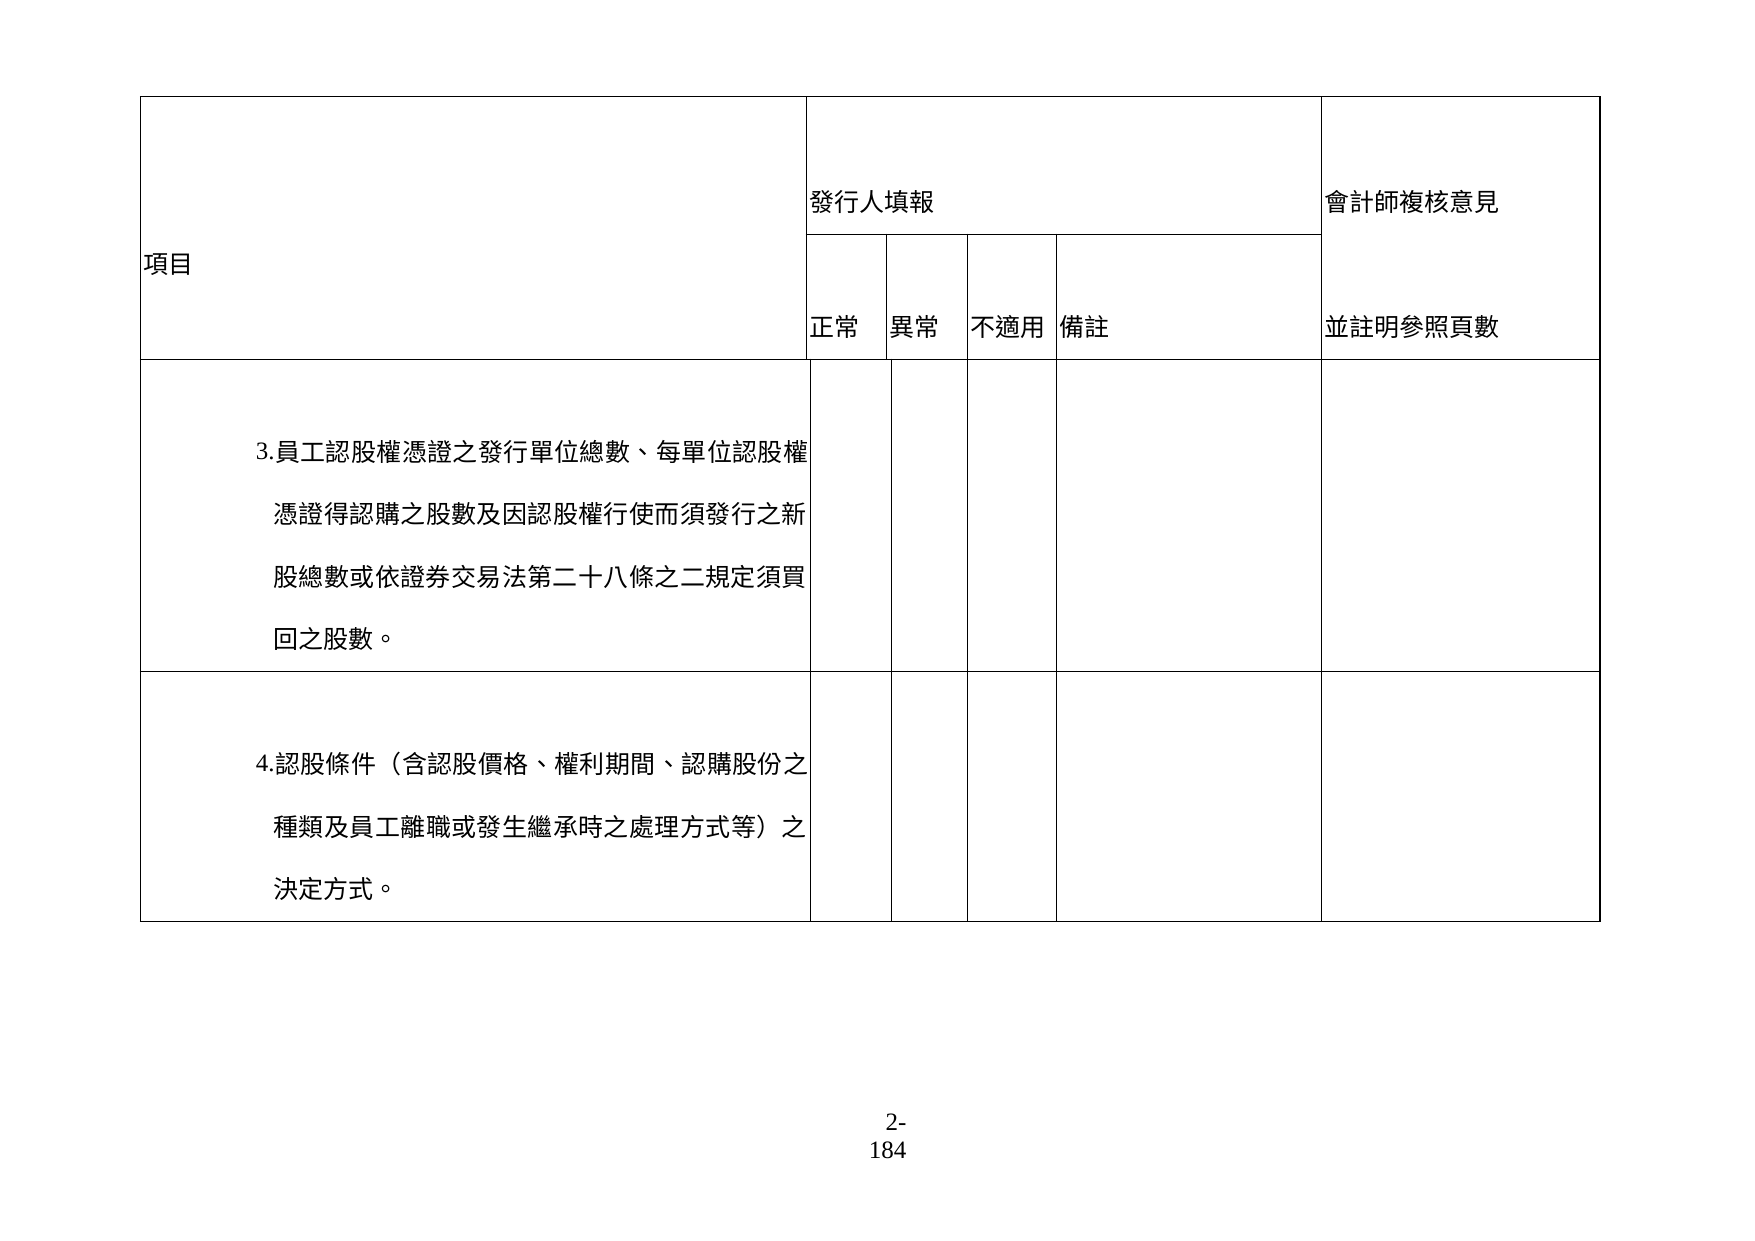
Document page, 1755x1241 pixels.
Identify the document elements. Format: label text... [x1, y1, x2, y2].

table_header 會計師複核意見 並註明參照頁數 [1322, 97, 1599, 358]
table_cell 備註 [1057, 235, 1321, 358]
table_cell [1322, 672, 1599, 921]
table_header 項目 [141, 97, 806, 358]
table_cell [1057, 672, 1321, 921]
table_cell [968, 672, 1056, 921]
table_cell [1322, 360, 1599, 671]
table_cell [811, 360, 891, 671]
table_cell 3.員工認股權憑證之發行單位總數、每單位認股權憑證得認購之股數及因認股權行使而須發行之新股總數或依證券交易法第二十八條之二規定須買回之股數。 [141, 360, 810, 671]
table_cell [892, 672, 967, 921]
table_cell 不適用 [968, 235, 1056, 358]
table_header 發行人填報 [807, 97, 1321, 233]
table_cell [1057, 360, 1321, 671]
table_cell 4.認股條件（含認股價格、權利期間、認購股份之種類及員工離職或發生繼承時之處理方式等）之決定方式。 [141, 672, 810, 921]
table_cell [892, 360, 967, 671]
table_cell [968, 360, 1056, 671]
table_cell 正常 [807, 235, 886, 358]
table_cell [811, 672, 891, 921]
table_cell 異常 [887, 235, 967, 358]
